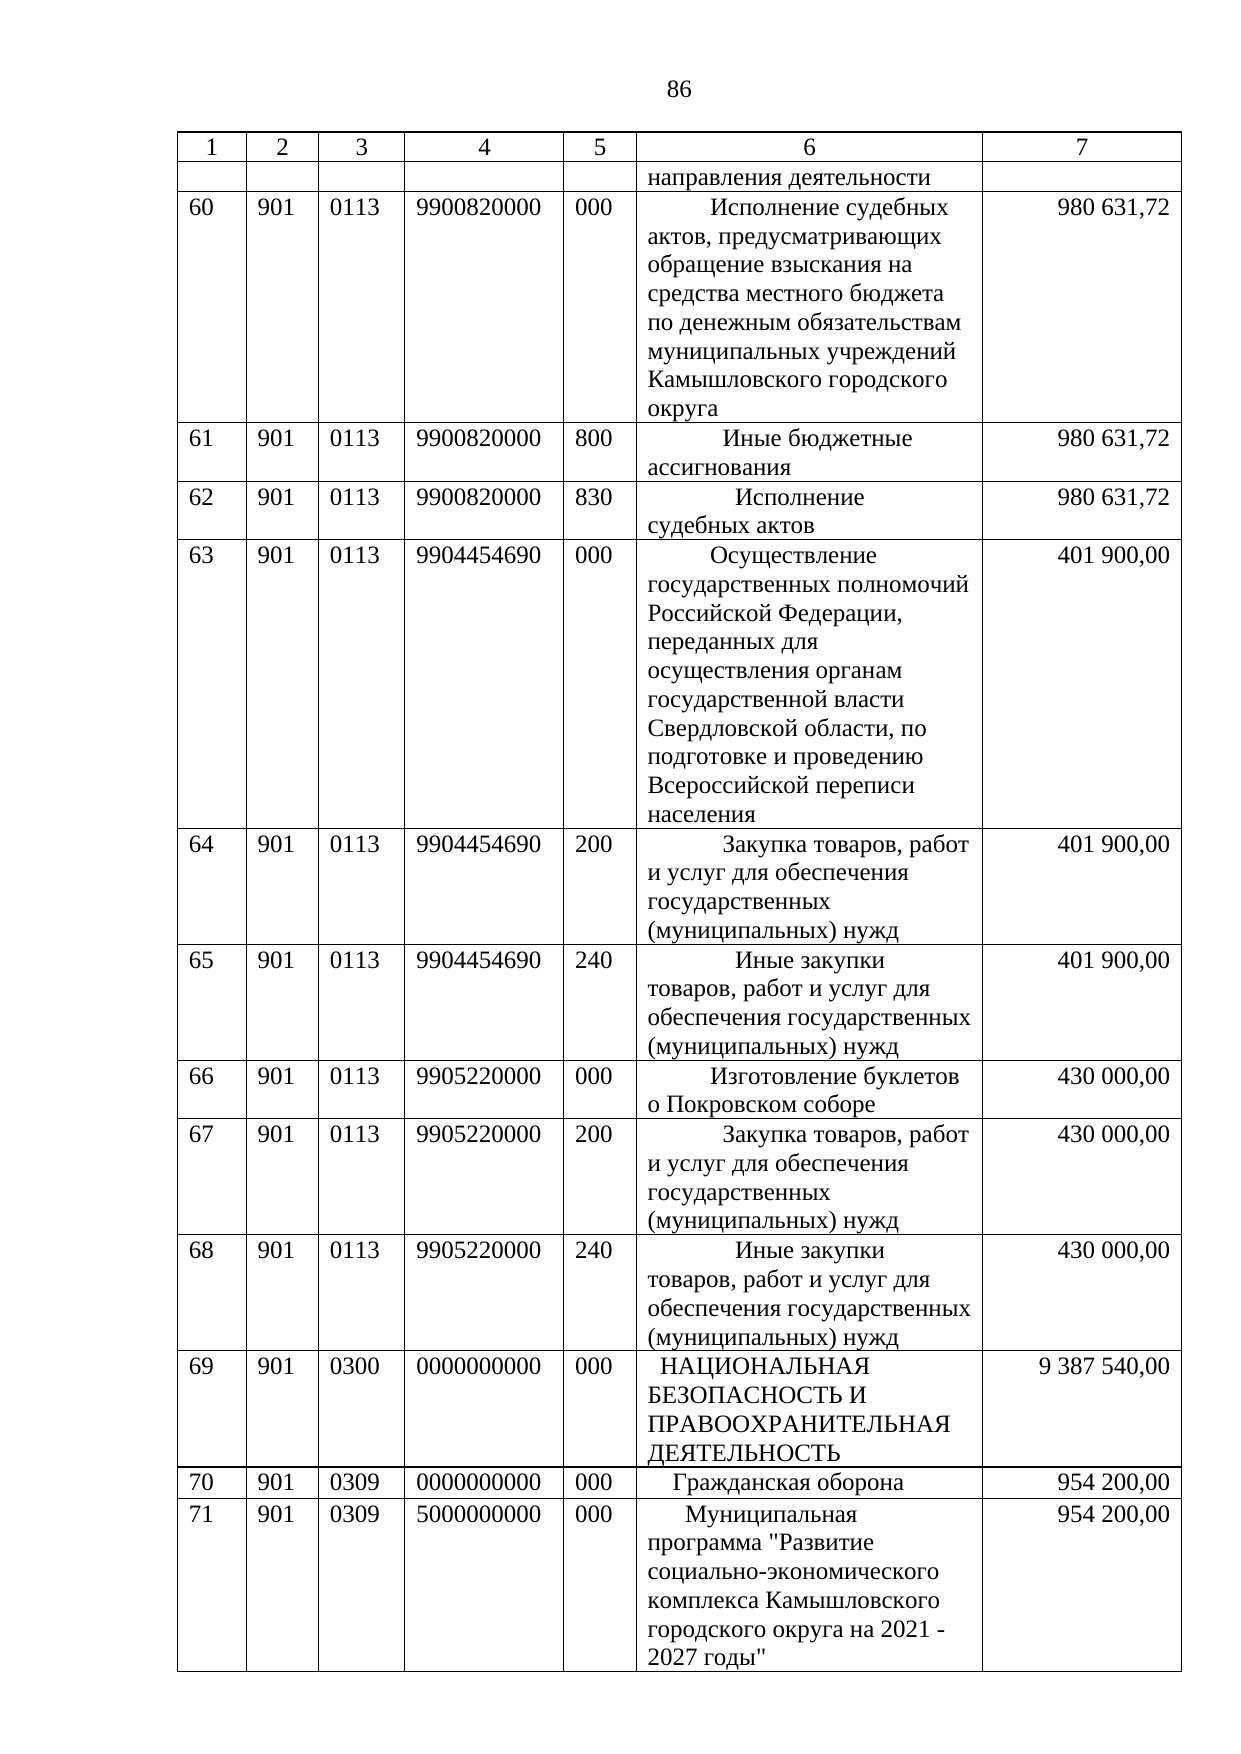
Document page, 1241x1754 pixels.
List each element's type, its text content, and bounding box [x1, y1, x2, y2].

table_cell 62 [178, 482, 246, 539]
table_header 2 [247, 133, 318, 161]
table_cell 63 [178, 540, 246, 828]
table_cell 9 387 540,00 [983, 1351, 1181, 1466]
table_cell 830 [564, 482, 636, 539]
table_cell 901 [247, 1468, 318, 1498]
table_cell 000 [564, 192, 636, 422]
table_cell 901 [247, 192, 318, 422]
table_cell Исполнение судебных актов, предусматривающих обращение взыскания на средства местного бюджета по денежным обязательствам муниципальных учреждений Камышловского городского округа [637, 192, 982, 422]
table_cell 0000000000 [405, 1468, 563, 1498]
table_cell 901 [247, 482, 318, 539]
table_cell 901 [247, 829, 318, 944]
table_cell Закупка товаров, работ и услуг для обеспечения государственных (муниципальных) нужд [637, 1119, 982, 1234]
table_cell 000 [564, 1499, 636, 1671]
table_cell 000 [564, 1468, 636, 1498]
table_cell 67 [178, 1119, 246, 1234]
table_cell 430 000,00 [983, 1235, 1181, 1350]
table_cell [564, 162, 636, 191]
table_header 1 [178, 133, 246, 161]
table_cell 901 [247, 1119, 318, 1234]
table_cell 68 [178, 1235, 246, 1350]
table_cell 71 [178, 1499, 246, 1671]
table_cell Осуществление государственных полномочий Российской Федерации, переданных для осуществления органам государственной власти Свердловской области, по подготовке и проведению Всероссийской переписи населения [637, 540, 982, 828]
table_cell [983, 162, 1181, 191]
table_cell 9905220000 [405, 1119, 563, 1234]
table_cell 5000000000 [405, 1499, 563, 1671]
table_cell 000 [564, 540, 636, 828]
table_header 7 [983, 133, 1181, 161]
table_cell 9900820000 [405, 482, 563, 539]
table_header 6 [637, 133, 982, 161]
table_cell 401 900,00 [983, 945, 1181, 1060]
table_cell 65 [178, 945, 246, 1060]
table_cell 0113 [319, 945, 404, 1060]
table_cell 0309 [319, 1499, 404, 1671]
table_cell 980 631,72 [983, 482, 1181, 539]
table_cell 240 [564, 945, 636, 1060]
table_cell 9904454690 [405, 945, 563, 1060]
table_cell 901 [247, 1351, 318, 1466]
table_cell Иные бюджетные ассигнования [637, 423, 982, 481]
table_cell 0113 [319, 1235, 404, 1350]
table_cell 0113 [319, 829, 404, 944]
table_cell 901 [247, 1061, 318, 1118]
table_cell 0113 [319, 482, 404, 539]
table_cell [178, 162, 246, 191]
table_header 4 [405, 133, 563, 161]
table_cell Исполнение судебных актов [637, 482, 982, 539]
table_cell 954 200,00 [983, 1468, 1181, 1498]
table_cell [405, 162, 563, 191]
table_cell 9905220000 [405, 1235, 563, 1350]
table_cell 430 000,00 [983, 1061, 1181, 1118]
table_cell 240 [564, 1235, 636, 1350]
table_cell 901 [247, 1235, 318, 1350]
table_cell 901 [247, 1499, 318, 1671]
table_cell 60 [178, 192, 246, 422]
table_cell 980 631,72 [983, 423, 1181, 481]
table_cell 9904454690 [405, 540, 563, 828]
table_cell 901 [247, 945, 318, 1060]
table_cell 980 631,72 [983, 192, 1181, 422]
table_cell направления деятельности [637, 162, 982, 191]
table_cell Иные закупки товаров, работ и услуг для обеспечения государственных (муниципальных) нужд [637, 945, 982, 1060]
table_cell 0113 [319, 1061, 404, 1118]
table_cell Гражданская оборона [637, 1468, 982, 1498]
table_header 5 [564, 133, 636, 161]
table_cell 0309 [319, 1468, 404, 1498]
table_cell 61 [178, 423, 246, 481]
table_cell 69 [178, 1351, 246, 1466]
table_cell 901 [247, 540, 318, 828]
table_cell 66 [178, 1061, 246, 1118]
table_cell 9904454690 [405, 829, 563, 944]
table_cell 0113 [319, 192, 404, 422]
table_cell 401 900,00 [983, 540, 1181, 828]
table_cell 0113 [319, 1119, 404, 1234]
table_cell [319, 162, 404, 191]
table_cell 430 000,00 [983, 1119, 1181, 1234]
table_cell 000 [564, 1351, 636, 1466]
table_cell Закупка товаров, работ и услуг для обеспечения государственных (муниципальных) нужд [637, 829, 982, 944]
table_cell 9900820000 [405, 192, 563, 422]
table_cell 901 [247, 423, 318, 481]
table_cell 200 [564, 1119, 636, 1234]
table_cell 70 [178, 1468, 246, 1498]
table_cell 0113 [319, 540, 404, 828]
table_cell 954 200,00 [983, 1499, 1181, 1671]
table_header 3 [319, 133, 404, 161]
table_cell Иные закупки товаров, работ и услуг для обеспечения государственных (муниципальных) нужд [637, 1235, 982, 1350]
table_cell 9900820000 [405, 423, 563, 481]
table_cell [247, 162, 318, 191]
table_cell Муниципальная программа "Развитие социально-экономического комплекса Камышловского городского округа на 2021 - 2027 годы" [637, 1499, 982, 1671]
table_cell НАЦИОНАЛЬНАЯ БЕЗОПАСНОСТЬ И ПРАВООХРАНИТЕЛЬНАЯ ДЕЯТЕЛЬНОСТЬ [637, 1351, 982, 1466]
table_cell 401 900,00 [983, 829, 1181, 944]
table_cell Изготовление буклетов о Покровском соборе [637, 1061, 982, 1118]
table_cell 0300 [319, 1351, 404, 1466]
table_cell 000 [564, 1061, 636, 1118]
table_cell 9905220000 [405, 1061, 563, 1118]
table_cell 64 [178, 829, 246, 944]
table_cell 200 [564, 829, 636, 944]
table_cell 800 [564, 423, 636, 481]
table_cell 0000000000 [405, 1351, 563, 1466]
table_cell 0113 [319, 423, 404, 481]
